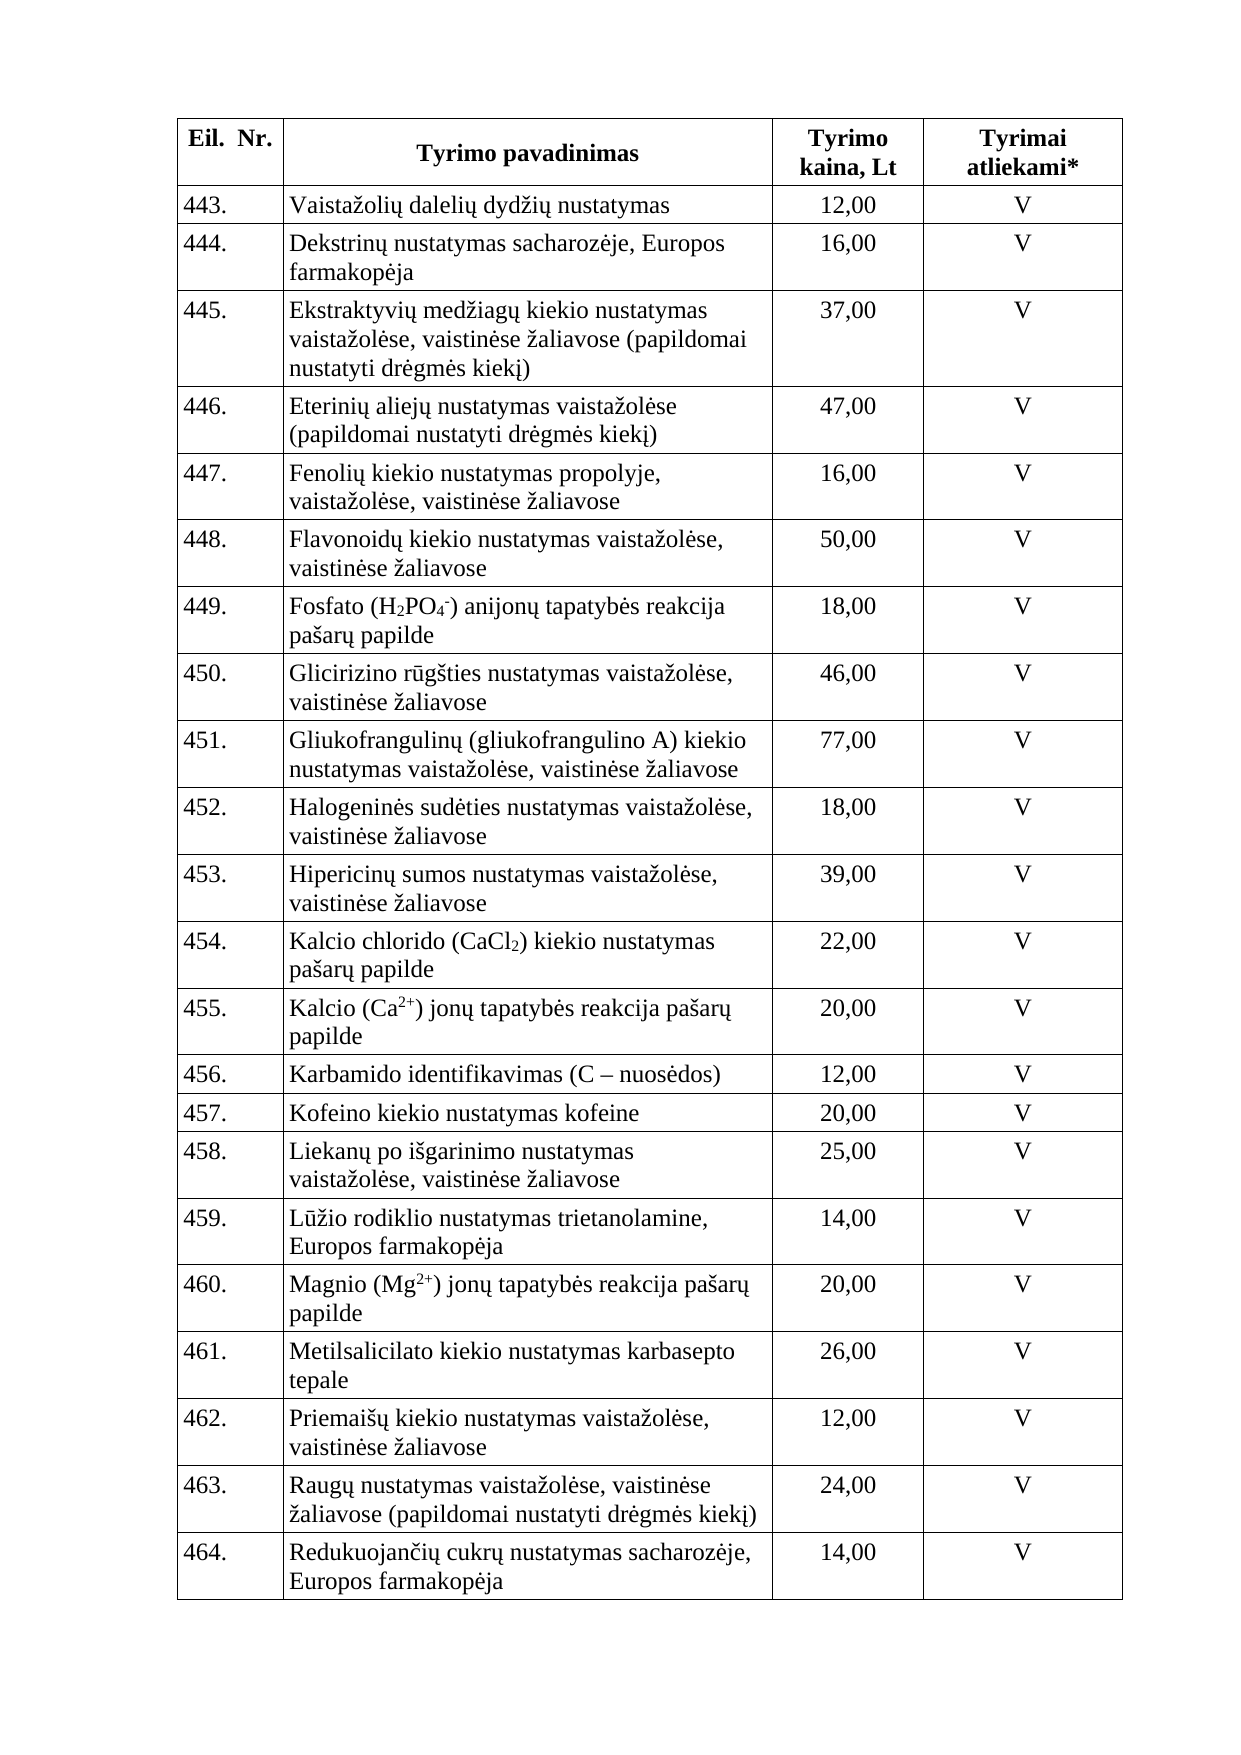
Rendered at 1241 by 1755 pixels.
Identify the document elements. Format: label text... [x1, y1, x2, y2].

table_cell 457. [178, 1094, 283, 1131]
table_cell 460. [178, 1265, 283, 1331]
table_cell 20,00 [773, 1094, 923, 1131]
table_cell 16,00 [773, 454, 923, 519]
table_cell 459. [178, 1199, 283, 1264]
table_cell V [924, 1533, 1122, 1599]
table_cell 77,00 [773, 721, 923, 787]
table_cell 37,00 [773, 291, 923, 386]
table_cell Raugų nustatymas vaistažolėse, vaistinėse žaliavose (papildomai nustatyti drėgmės kiekį) [284, 1466, 772, 1532]
table_cell Hipericinų sumos nustatymas vaistažolėse, vaistinėse žaliavose [284, 855, 772, 921]
table_cell Metilsalicilato kiekio nustatymas karbasepto tepale [284, 1332, 772, 1398]
table_cell Gliukofrangulinų (gliukofrangulino A) kiekio nustatymas vaistažolėse, vaistinėse žaliavose [284, 721, 772, 787]
table_cell 456. [178, 1055, 283, 1092]
table_header Eil. Nr. [178, 119, 283, 185]
table_cell 444. [178, 224, 283, 290]
table_cell 14,00 [773, 1199, 923, 1264]
table_cell V [924, 454, 1122, 519]
table_cell Kalcio (Ca2+) jonų tapatybės reakcija pašarų papilde [284, 989, 772, 1054]
table_cell 448. [178, 520, 283, 586]
table_cell V [924, 1199, 1122, 1264]
table_cell V [924, 721, 1122, 787]
table_cell 463. [178, 1466, 283, 1532]
table_cell V [924, 989, 1122, 1054]
table_cell 458. [178, 1132, 283, 1197]
table_cell 447. [178, 454, 283, 519]
table_cell 18,00 [773, 587, 923, 653]
table_cell 26,00 [773, 1332, 923, 1398]
table_cell 25,00 [773, 1132, 923, 1197]
table_cell Liekanų po išgarinimo nustatymas vaistažolėse, vaistinėse žaliavose [284, 1132, 772, 1197]
table_cell V [924, 186, 1122, 223]
table_cell 12,00 [773, 1399, 923, 1465]
table_cell V [924, 1332, 1122, 1398]
table_cell 20,00 [773, 1265, 923, 1331]
table_cell Kofeino kiekio nustatymas kofeine [284, 1094, 772, 1131]
table_cell V [924, 922, 1122, 987]
table_cell 50,00 [773, 520, 923, 586]
table_header Tyrimo kaina, Lt [773, 119, 923, 185]
table_cell 462. [178, 1399, 283, 1465]
table_cell V [924, 1466, 1122, 1532]
table_cell 453. [178, 855, 283, 921]
table_cell Flavonoidų kiekio nustatymas vaistažolėse, vaistinėse žaliavose [284, 520, 772, 586]
table_cell V [924, 788, 1122, 854]
table_cell V [924, 1399, 1122, 1465]
table_cell V [924, 1132, 1122, 1197]
table_cell 39,00 [773, 855, 923, 921]
table_cell Vaistažolių dalelių dydžių nustatymas [284, 186, 772, 223]
table_cell Redukuojančių cukrų nustatymas sacharozėje, Europos farmakopėja [284, 1533, 772, 1599]
table_cell 12,00 [773, 186, 923, 223]
table_cell 445. [178, 291, 283, 386]
table_cell 443. [178, 186, 283, 223]
table_cell 461. [178, 1332, 283, 1398]
table_cell 452. [178, 788, 283, 854]
table_cell 22,00 [773, 922, 923, 987]
table_cell 449. [178, 587, 283, 653]
table_cell 14,00 [773, 1533, 923, 1599]
table_cell Fosfato (H2PO4-) anijonų tapatybės reakcija pašarų papilde [284, 587, 772, 653]
table_cell Kalcio chlorido (CaCl2) kiekio nustatymas pašarų papilde [284, 922, 772, 987]
table_cell Magnio (Mg2+) jonų tapatybės reakcija pašarų papilde [284, 1265, 772, 1331]
table_cell 451. [178, 721, 283, 787]
table_cell V [924, 224, 1122, 290]
table_cell V [924, 387, 1122, 452]
table_cell 464. [178, 1533, 283, 1599]
table_cell V [924, 587, 1122, 653]
table_cell 46,00 [773, 654, 923, 720]
table_cell 446. [178, 387, 283, 452]
table_cell V [924, 654, 1122, 720]
table_cell V [924, 291, 1122, 386]
table_cell 12,00 [773, 1055, 923, 1092]
table_cell V [924, 1265, 1122, 1331]
table_header Tyrimo pavadinimas [284, 119, 772, 185]
table_cell Halogeninės sudėties nustatymas vaistažolėse, vaistinėse žaliavose [284, 788, 772, 854]
table_cell 455. [178, 989, 283, 1054]
table_cell Dekstrinų nustatymas sacharozėje, Europos farmakopėja [284, 224, 772, 290]
table_cell Fenolių kiekio nustatymas propolyje, vaistažolėse, vaistinėse žaliavose [284, 454, 772, 519]
table_cell 20,00 [773, 989, 923, 1054]
table_cell 454. [178, 922, 283, 987]
table_cell Glicirizino rūgšties nustatymas vaistažolėse, vaistinėse žaliavose [284, 654, 772, 720]
table_cell V [924, 520, 1122, 586]
table_cell V [924, 1055, 1122, 1092]
table_cell 47,00 [773, 387, 923, 452]
table_cell Eterinių aliejų nustatymas vaistažolėse (papildomai nustatyti drėgmės kiekį) [284, 387, 772, 452]
table_cell 16,00 [773, 224, 923, 290]
table_cell 24,00 [773, 1466, 923, 1532]
table_cell 450. [178, 654, 283, 720]
table_header Tyrimai atliekami* [924, 119, 1122, 185]
table_cell 18,00 [773, 788, 923, 854]
table_cell V [924, 855, 1122, 921]
table_cell Lūžio rodiklio nustatymas trietanolamine, Europos farmakopėja [284, 1199, 772, 1264]
table_cell Ekstraktyvių medžiagų kiekio nustatymas vaistažolėse, vaistinėse žaliavose (papildomai nustatyti drėgmės kiekį) [284, 291, 772, 386]
table_cell Karbamido identifikavimas (C – nuosėdos) [284, 1055, 772, 1092]
table_cell Priemaišų kiekio nustatymas vaistažolėse, vaistinėse žaliavose [284, 1399, 772, 1465]
table_cell V [924, 1094, 1122, 1131]
